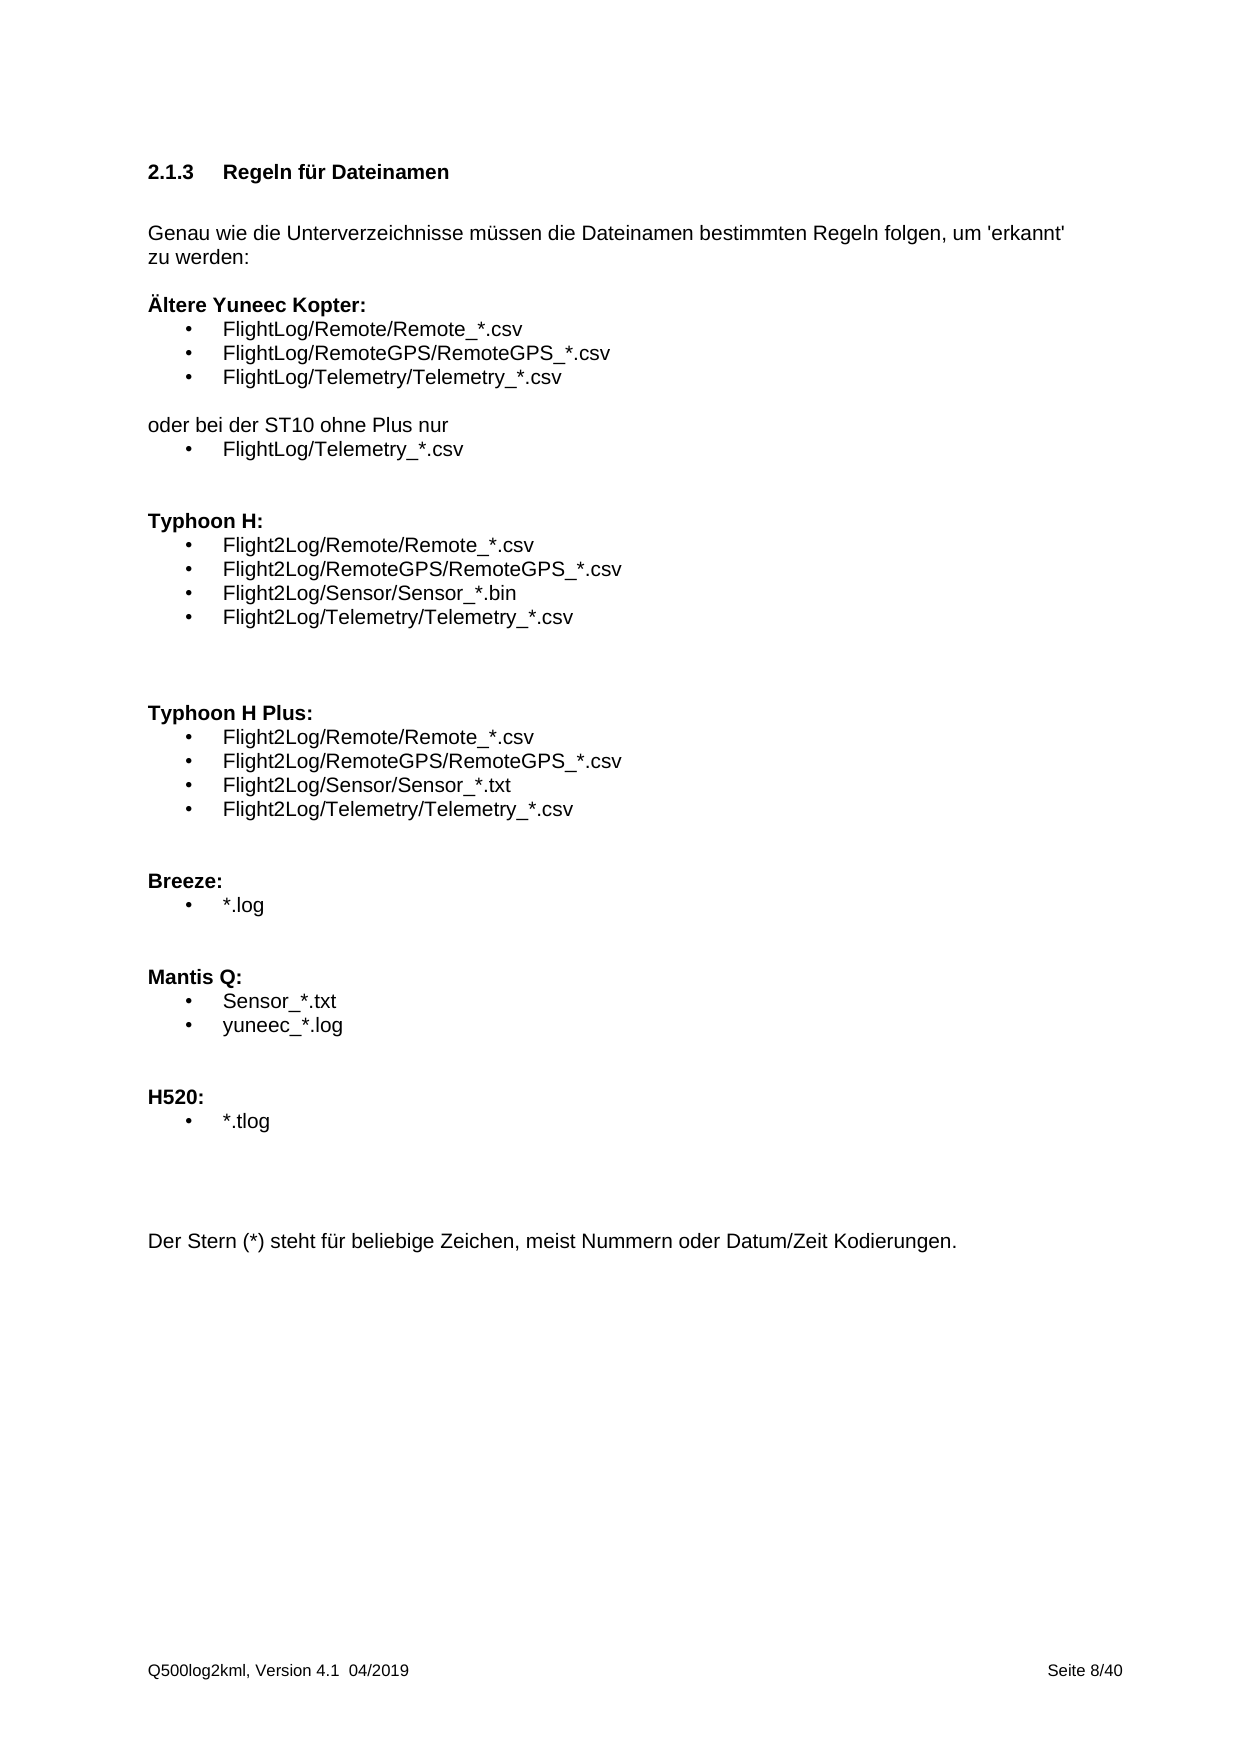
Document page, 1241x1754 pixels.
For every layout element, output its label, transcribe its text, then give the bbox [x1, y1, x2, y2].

list Sensor_*.txt [185, 988, 1093, 1013]
list *.tlog [185, 1108, 1093, 1133]
text Der Stern (*) steht für beliebige Zeichen, meist Nummern oder Datum/Zeit Kodierungen. [148, 1228, 1093, 1252]
list FlightLog/Telemetry_*.csv [185, 436, 1093, 461]
list Flight2Log/RemoteGPS/RemoteGPS_*.csv [185, 748, 1093, 773]
list Flight2Log/Remote/Remote_*.csv [185, 724, 1093, 748]
text Typhoon H Plus: [148, 701, 1093, 724]
text Typhoon H: [148, 508, 1093, 532]
list Flight2Log/Telemetry/Telemetry_*.csv [185, 797, 1093, 821]
subtitle Regeln für Dateinamen [148, 160, 1093, 184]
list FlightLog/Telemetry/Telemetry_*.csv [185, 364, 1093, 388]
list Flight2Log/Sensor/Sensor_*.bin [185, 581, 1093, 604]
list FlightLog/RemoteGPS/RemoteGPS_*.csv [185, 340, 1093, 364]
list Flight2Log/RemoteGPS/RemoteGPS_*.csv [185, 556, 1093, 581]
text Mantis Q: [148, 964, 1093, 988]
text oder bei der ST10 ohne Plus nur [148, 412, 1093, 436]
text Breeze: [148, 869, 1093, 893]
text Ältere Yuneec Kopter: [148, 292, 1093, 316]
list Flight2Log/Telemetry/Telemetry_*.csv [185, 604, 1093, 629]
list Flight2Log/Remote/Remote_*.csv [185, 532, 1093, 556]
list FlightLog/Remote/Remote_*.csv [185, 316, 1093, 340]
text H520: [148, 1084, 1093, 1108]
list Flight2Log/Sensor/Sensor_*.txt [185, 773, 1093, 797]
list yuneec_*.log [185, 1013, 1093, 1037]
list *.log [185, 893, 1093, 917]
text Genau wie die Unterverzeichnisse müssen die Dateinamen bestimmten Regeln folgen, um 'erkannt' zu werden: [148, 221, 1093, 268]
